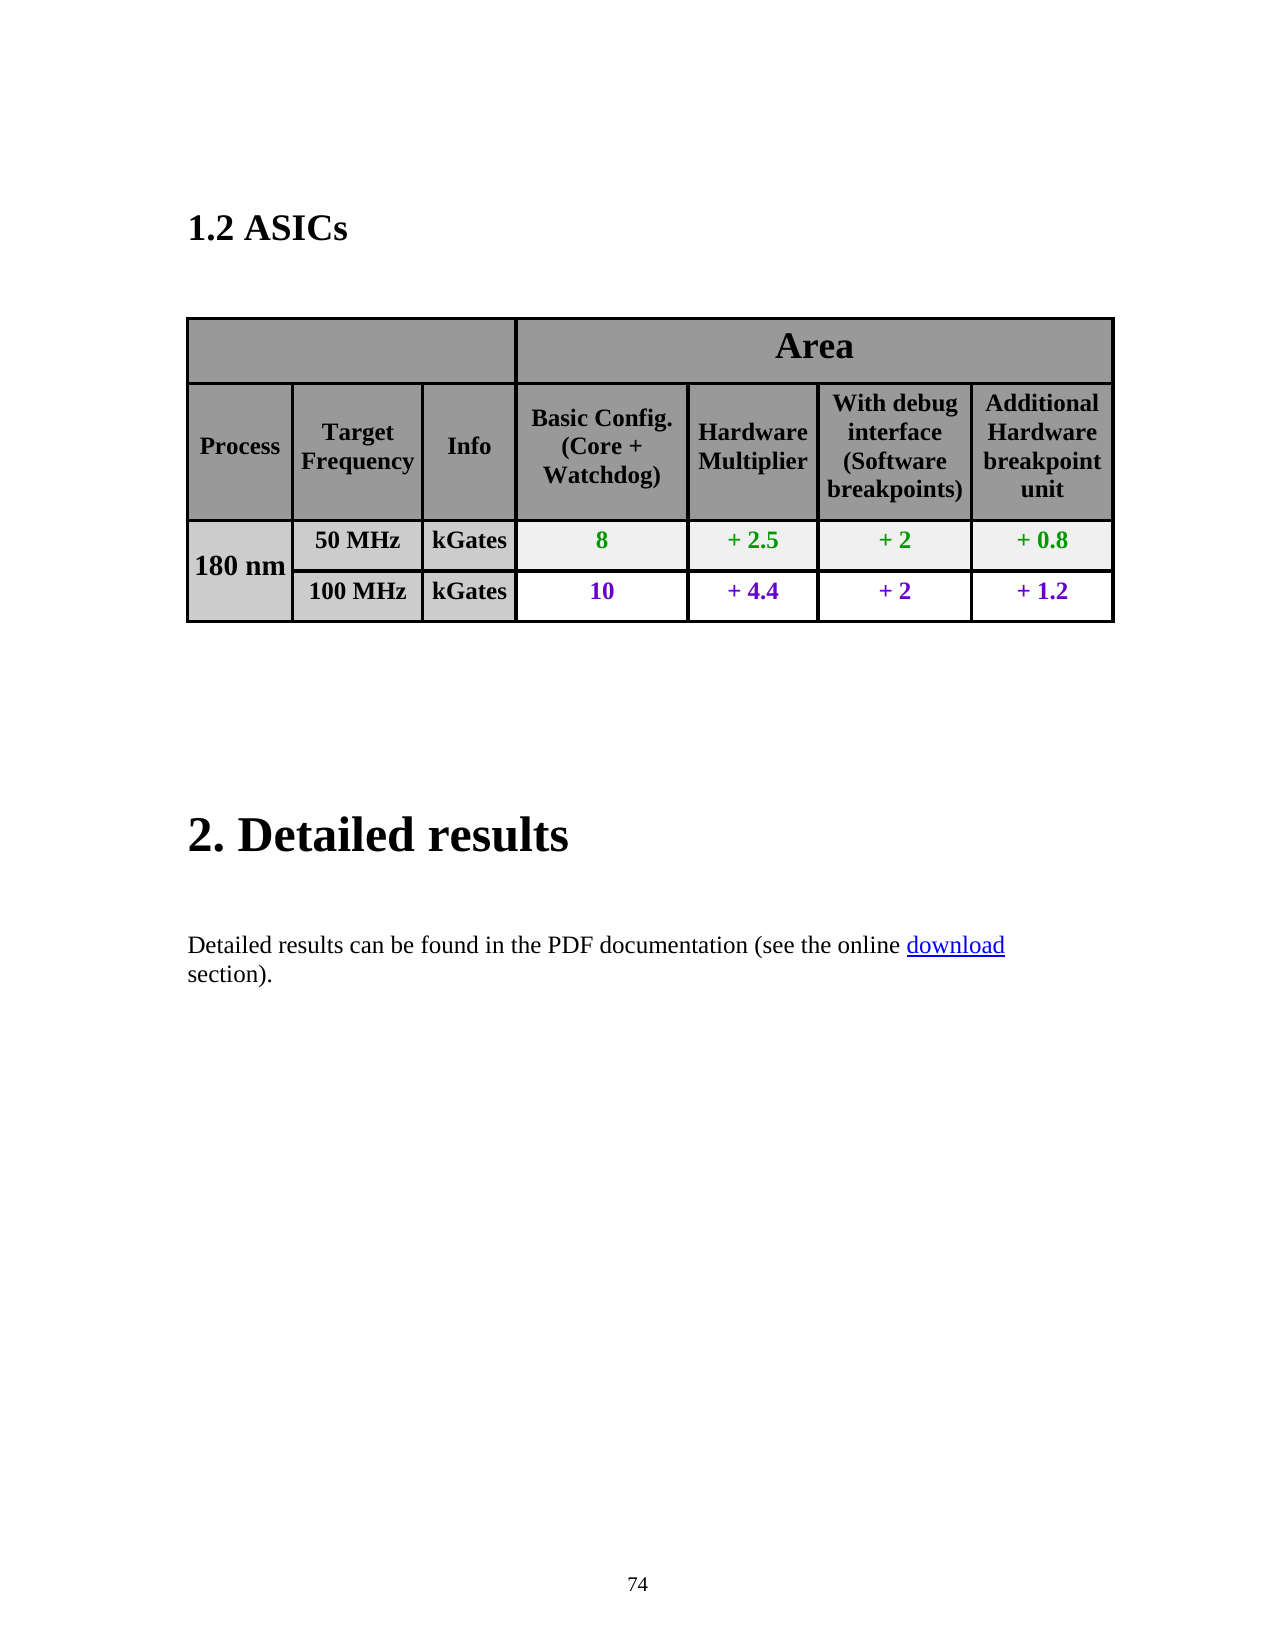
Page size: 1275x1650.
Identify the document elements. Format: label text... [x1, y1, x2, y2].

table_cell + 2 [820, 573, 970, 620]
table_cell 100 MHz [294, 573, 421, 620]
table_cell 180 nm [189, 522, 291, 620]
table_header [189, 320, 514, 382]
table_header Area [518, 320, 1111, 382]
table_cell + 2.5 [690, 522, 816, 569]
table_cell Hardware Multiplier [690, 385, 816, 519]
table_cell kGates [424, 573, 514, 620]
table_cell + 1.2 [973, 573, 1111, 620]
table_cell 50 MHz [294, 522, 421, 569]
table_cell 8 [518, 522, 686, 569]
table_cell Process [189, 385, 291, 519]
table_cell 10 [518, 573, 686, 620]
text 2. Detailed results [187, 804, 1088, 862]
table_cell Info [424, 385, 514, 519]
text Detailed results can be found in the PDF documentation (see the online download section). [187, 930, 1088, 988]
table_cell kGates [424, 522, 514, 569]
table_cell Target Frequency [294, 385, 421, 519]
table_cell + 0.8 [973, 522, 1111, 569]
text 1.2 ASICs [187, 206, 1088, 249]
table_cell + 2 [820, 522, 970, 569]
table_cell Additional Hardware breakpoint unit [973, 385, 1111, 519]
table_cell + 4.4 [690, 573, 816, 620]
table_cell With debug interface (Software breakpoints) [820, 385, 970, 519]
table_cell Basic Config. (Core + Watchdog) [518, 385, 686, 519]
